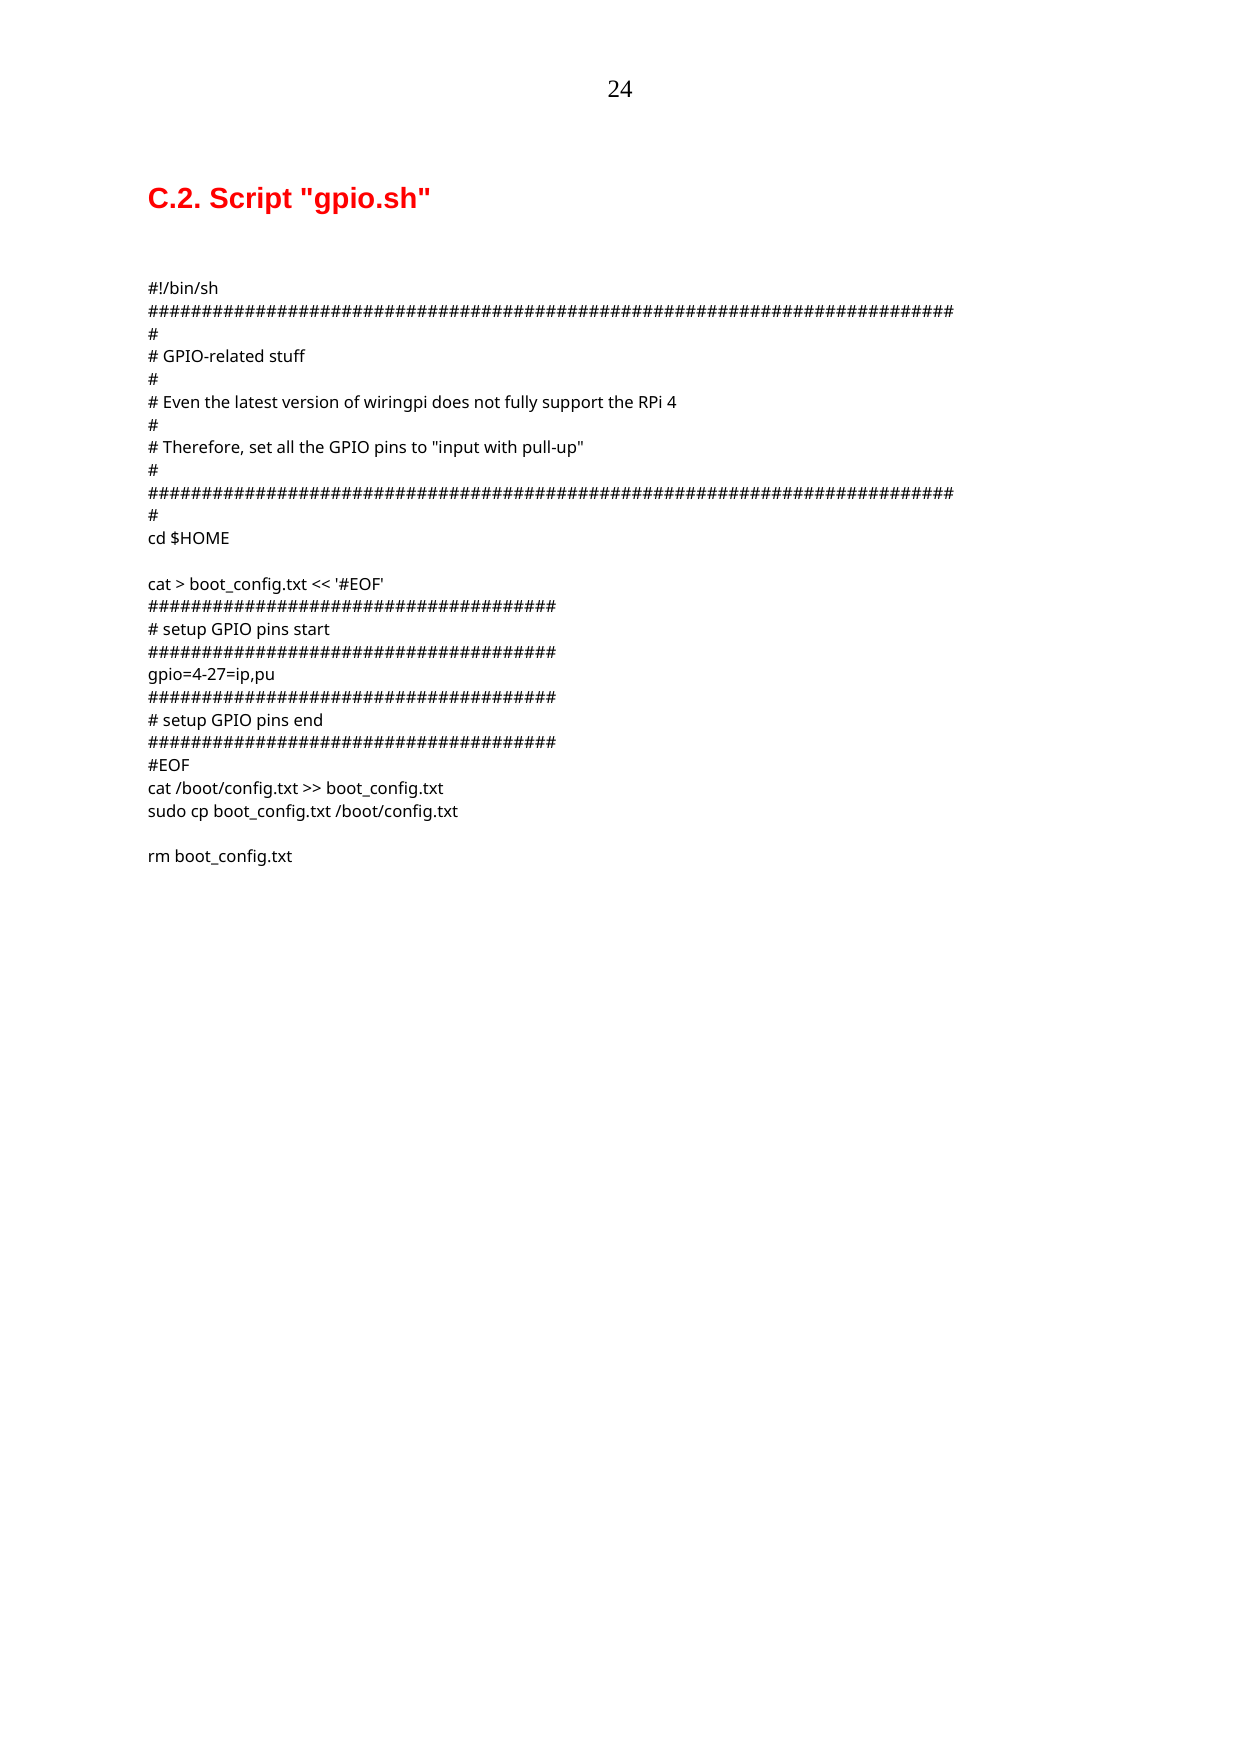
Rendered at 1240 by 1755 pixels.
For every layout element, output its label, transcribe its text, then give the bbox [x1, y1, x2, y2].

text rm boot_config.txt [148, 845, 1092, 867]
text cat /boot/config.txt >> boot_config.txt [148, 777, 1092, 799]
text # Even the latest version of wiringpi does not fully support the RPi 4 [148, 391, 1092, 413]
text # setup GPIO pins start [148, 618, 1092, 640]
text # [148, 504, 1092, 527]
text ########################################################################### [148, 300, 1092, 322]
text # [148, 413, 1092, 436]
text # [148, 368, 1092, 391]
text C.2. Script "gpio.sh" [148, 181, 1092, 215]
text ###################################### [148, 640, 1092, 663]
text # setup GPIO pins end [148, 708, 1092, 731]
text ###################################### [148, 686, 1092, 708]
text gpio=4-27=ip,pu [148, 663, 1092, 686]
text # GPIO-related stuff [148, 345, 1092, 368]
text cat > boot_config.txt << '#EOF' [148, 572, 1092, 595]
text #EOF [148, 754, 1092, 777]
text ###################################### [148, 731, 1092, 754]
text # [148, 459, 1092, 481]
text sudo cp boot_config.txt /boot/config.txt [148, 799, 1092, 822]
text ########################################################################### [148, 481, 1092, 504]
text # [148, 322, 1092, 345]
text ###################################### [148, 595, 1092, 618]
text #!/bin/sh [148, 277, 1092, 300]
text # Therefore, set all the GPIO pins to "input with pull-up" [148, 436, 1092, 459]
text cd $HOME [148, 527, 1092, 549]
